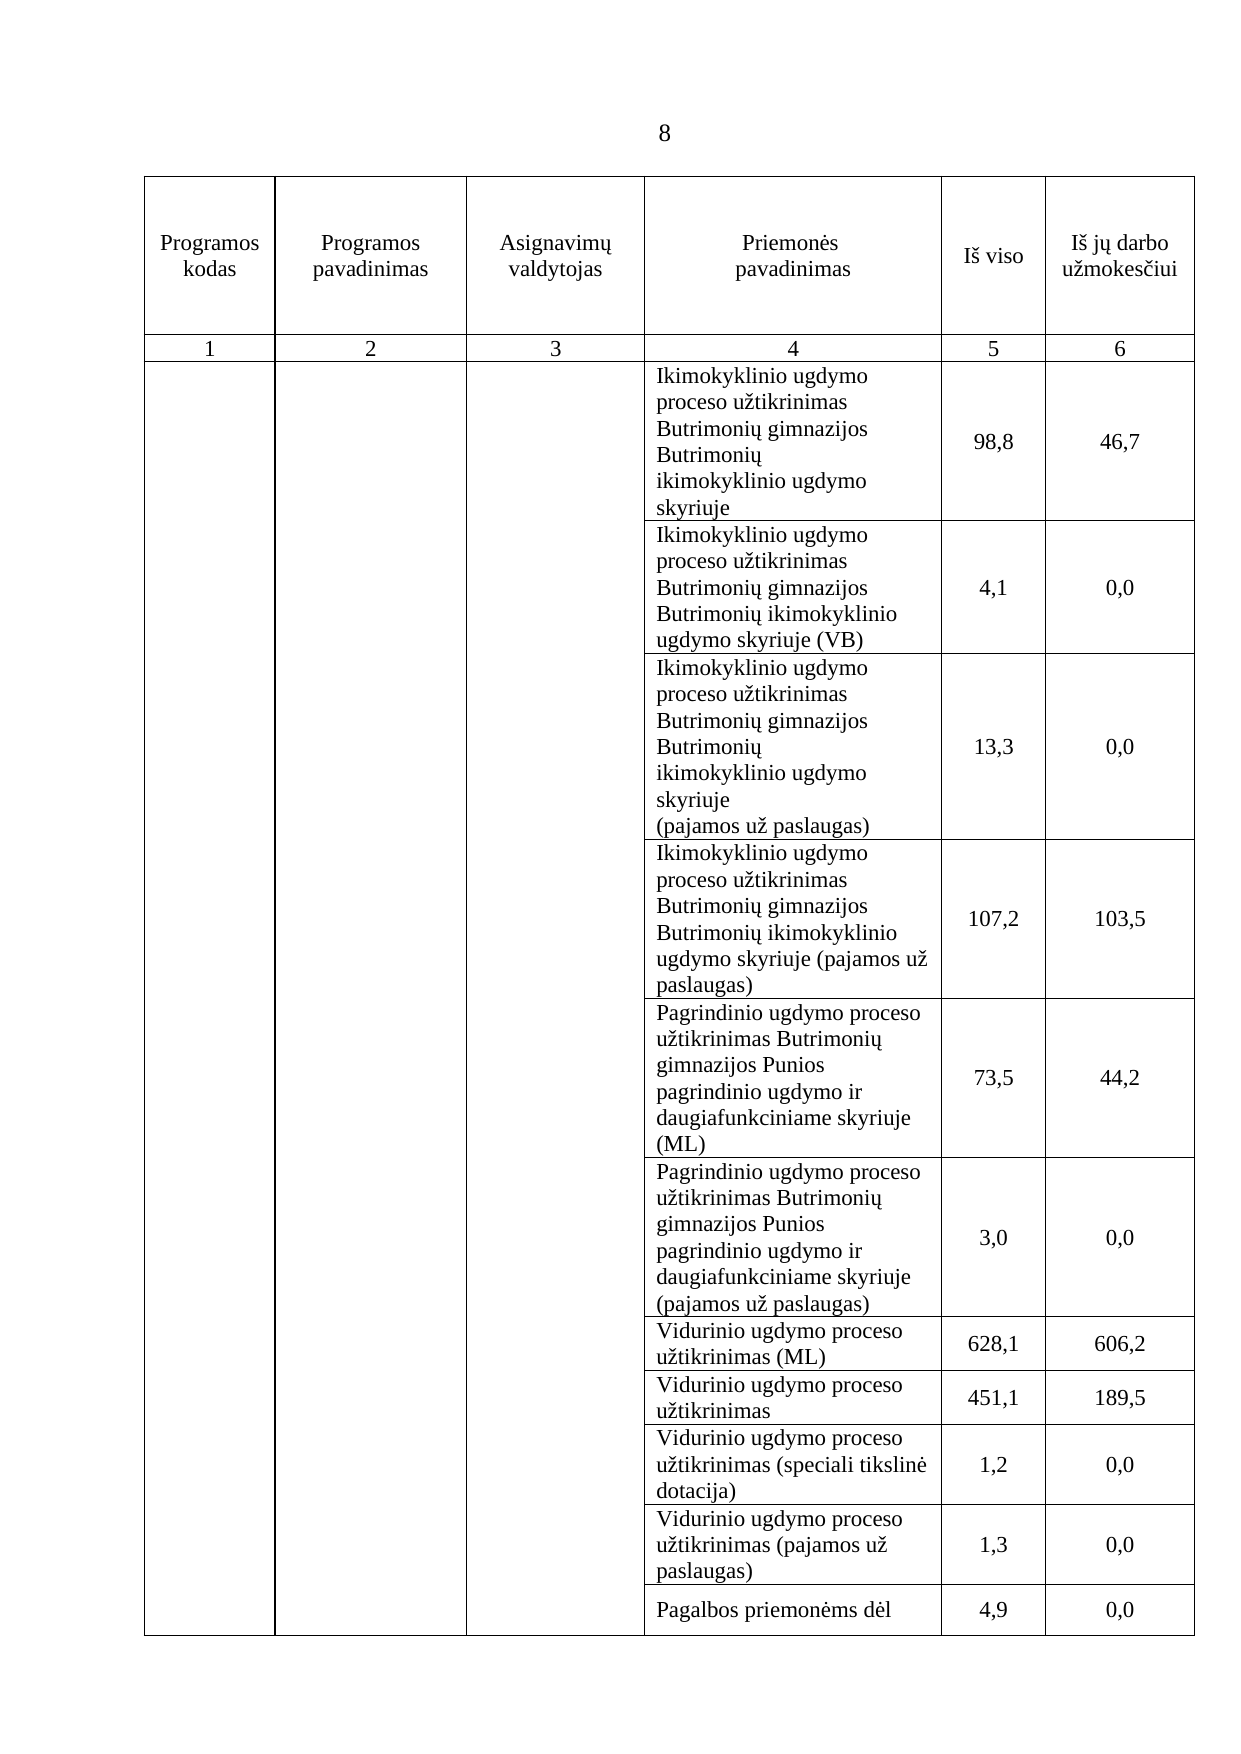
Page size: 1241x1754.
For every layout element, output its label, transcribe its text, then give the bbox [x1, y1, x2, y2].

table_cell 189,5 [1046, 1371, 1194, 1423]
table_header Priemonės pavadinimas [645, 177, 941, 333]
table_cell Vidurinio ugdymo proceso užtikrinimas (ML) [645, 1317, 941, 1370]
table_header Iš jų darbo užmokesčiui [1046, 177, 1194, 333]
table_header Iš viso [942, 177, 1045, 333]
table_cell 628,1 [942, 1317, 1045, 1370]
table_cell 0,0 [1046, 1425, 1194, 1503]
table_cell Pagrindinio ugdymo proceso užtikrinimas Butrimonių gimnazijos Punios pagrindinio ugdymo ir daugiafunkciniame skyriuje (pajamos už paslaugas) [645, 1158, 941, 1316]
table_cell 107,2 [942, 840, 1045, 998]
table_cell 6 [1046, 335, 1194, 361]
table_cell Ikimokyklinio ugdymo proceso užtikrinimas Butrimonių gimnazijos Butrimonių ikimokyklinio ugdymo skyriuje (pajamos už paslaugas) [645, 654, 941, 838]
table_header Programos pavadinimas [276, 177, 466, 333]
table_cell Ikimokyklinio ugdymo proceso užtikrinimas Butrimonių gimnazijos Butrimonių ikimokyklinio ugdymo skyriuje (pajamos už paslaugas) [645, 840, 941, 998]
table_cell 103,5 [1046, 840, 1194, 998]
table_cell 1,3 [942, 1505, 1045, 1584]
table_cell 2 [276, 335, 466, 361]
table_header Programos kodas [145, 177, 274, 333]
table_cell 606,2 [1046, 1317, 1194, 1370]
table_cell 5 [942, 335, 1045, 361]
table_header Asignavimų valdytojas [467, 177, 644, 333]
table_cell 4,1 [942, 521, 1045, 653]
table_cell 4 [645, 335, 941, 361]
table_cell 1,2 [942, 1425, 1045, 1503]
table_cell 98,8 [942, 362, 1045, 520]
table_cell Pagalbos priemonėms dėl [645, 1585, 941, 1635]
table_cell 3 [467, 335, 644, 361]
table_cell [467, 362, 644, 1635]
table_cell 4,9 [942, 1585, 1045, 1635]
table_cell 13,3 [942, 654, 1045, 838]
table_cell [145, 362, 274, 1635]
table_cell 0,0 [1046, 654, 1194, 838]
table_cell 0,0 [1046, 1505, 1194, 1584]
table_cell 451,1 [942, 1371, 1045, 1423]
table_cell 73,5 [942, 999, 1045, 1157]
table_cell Ikimokyklinio ugdymo proceso užtikrinimas Butrimonių gimnazijos Butrimonių ikimokyklinio ugdymo skyriuje [645, 362, 941, 520]
table_cell 0,0 [1046, 521, 1194, 653]
table_cell Vidurinio ugdymo proceso užtikrinimas (pajamos už paslaugas) [645, 1505, 941, 1584]
table_cell 0,0 [1046, 1585, 1194, 1635]
table_cell 46,7 [1046, 362, 1194, 520]
table_cell Vidurinio ugdymo proceso užtikrinimas (speciali tikslinė dotacija) [645, 1425, 941, 1503]
table_cell 1 [145, 335, 274, 361]
table_cell 44,2 [1046, 999, 1194, 1157]
table_cell Pagrindinio ugdymo proceso užtikrinimas Butrimonių gimnazijos Punios pagrindinio ugdymo ir daugiafunkciniame skyriuje (ML) [645, 999, 941, 1157]
table_cell [276, 362, 466, 1635]
table_cell Vidurinio ugdymo proceso užtikrinimas [645, 1371, 941, 1423]
table_cell Ikimokyklinio ugdymo proceso užtikrinimas Butrimonių gimnazijos Butrimonių ikimokyklinio ugdymo skyriuje (VB) [645, 521, 941, 653]
table_cell 3,0 [942, 1158, 1045, 1316]
table_cell 0,0 [1046, 1158, 1194, 1316]
